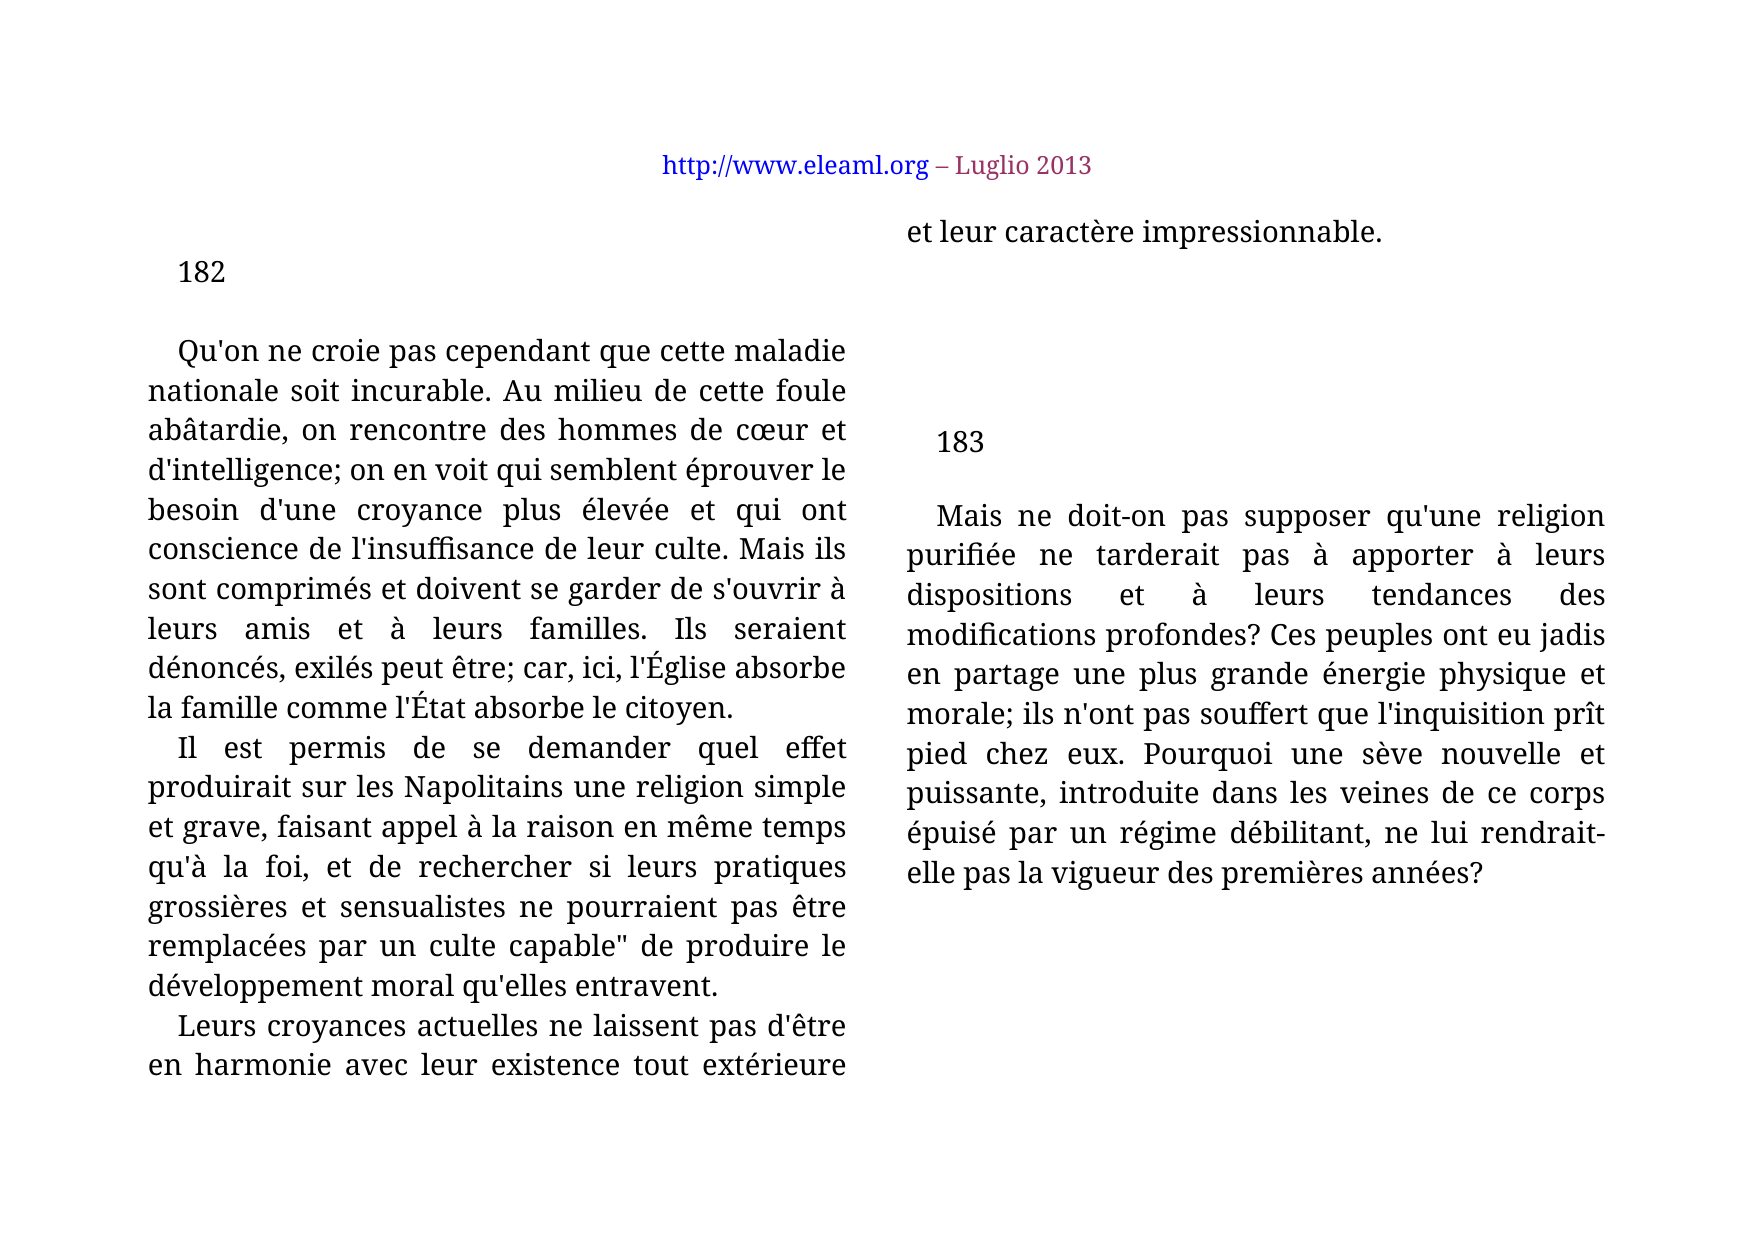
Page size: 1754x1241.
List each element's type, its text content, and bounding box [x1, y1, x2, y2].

text Qu'on ne croie pas cependant que cette maladie nationale soit incurable. Au milieu de cette foule abâtardie, on rencontre des hommes de cœur et d'intelligence; on en voit qui semblent éprouver le besoin d'une croyance plus élevée et qui ont conscience de l'insuffisance de leur culte. Mais ils sont comprimés et doivent se garder de s'ouvrir à leurs amis et à leurs familles. Ils seraient dénoncés, exilés peut être; car, ici, l'Église absorbe la famille comme l'État absorbe le citoyen. [148, 330, 847, 727]
text Il est permis de se demander quel effet produirait sur les Napolitains une religion simple et grave, faisant appel à la raison en même temps qu'à la foi, et de rechercher si leurs pratiques grossières et sensualistes ne pourraient pas être remplacées par un culte capable" de produire le développement moral qu'elles entravent. [148, 727, 847, 1005]
text Leurs croyances actuelles ne laissent pas d'être en harmonie avec leur existence tout extérieure [148, 1005, 847, 1084]
text Mais ne doit-on pas supposer qu'une religion purifiée ne tarderait pas à apporter à leurs dispositions et à leurs tendances des modifications profondes? Ces peuples ont eu jadis en partage une plus grande énergie physique et morale; ils n'ont pas souffert que l'inquisition prît pied chez eux. Pourquoi une sève nouvelle et puissante, introduite dans les veines de ce corps épuisé par un régime débilitant, ne lui rendrait-elle pas la vigueur des premières années? [906, 495, 1606, 892]
text 182 [148, 251, 847, 291]
text 183 [906, 421, 1606, 461]
text et leur caractère impressionnable. [906, 211, 1606, 251]
